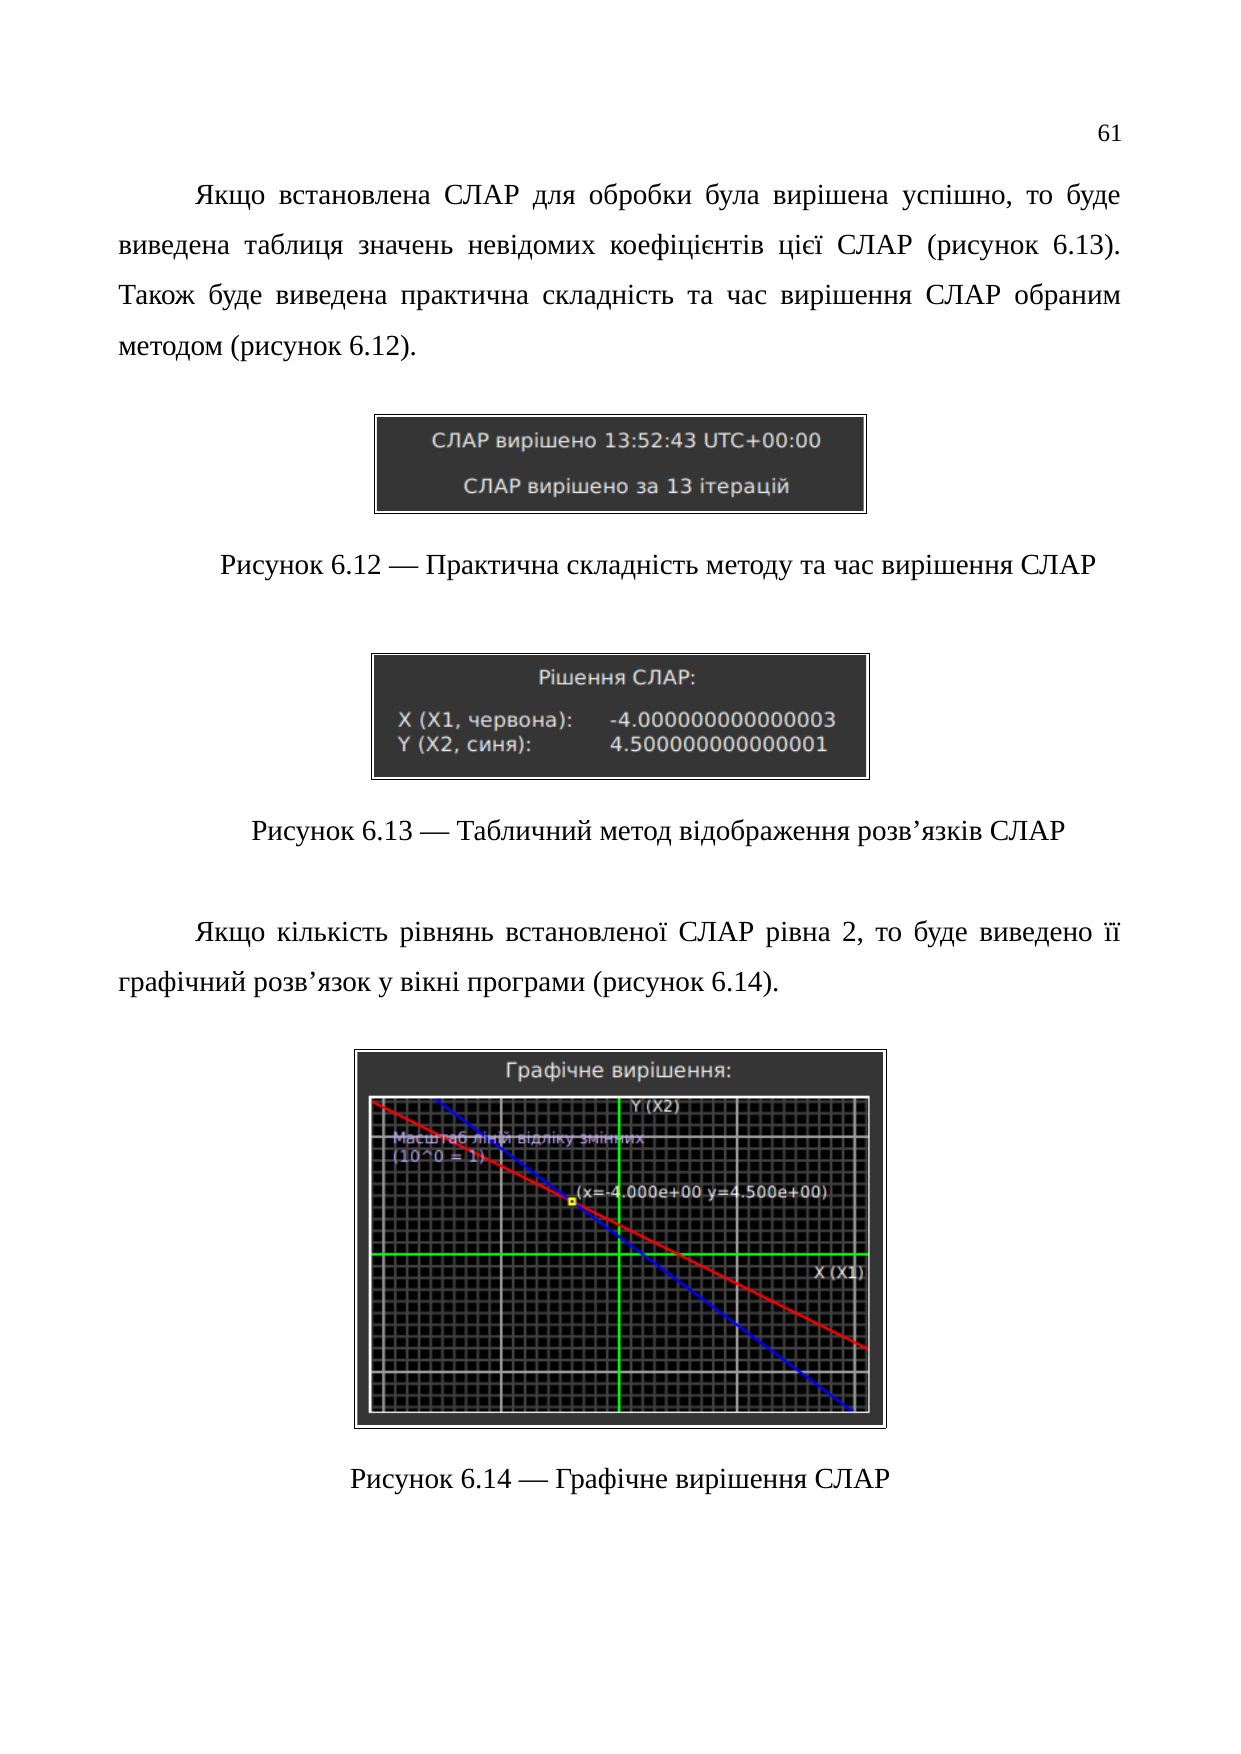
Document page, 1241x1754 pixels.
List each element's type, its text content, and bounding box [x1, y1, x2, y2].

picture [376, 417, 864, 511]
text Рисунок 6.14 — Графічне вирішення СЛАР [118, 1425, 1122, 1495]
text Якщо кількість рівнянь встановленої СЛАР рівна 2, то буде виведено її графічний розв’язок у вікні програми (рисунок 6.14). [118, 914, 1122, 998]
text Рисунок 6.13 — Табличний метод відображення розв’язків СЛАР [118, 777, 1122, 847]
picture [357, 1052, 883, 1425]
text Якщо встановлена СЛАР для обробки була вирішена успішно, то буде виведена таблиця значень невідомих коефіцієнтів цієї СЛАР (рисунок 6.13). Також буде виведена практична складність та час вирішення СЛАР обраним методом (рисунок 6.12). [118, 177, 1122, 361]
picture [374, 655, 867, 777]
text Рисунок 6.12 — Практична складність методу та час вирішення СЛАР [118, 511, 1122, 581]
